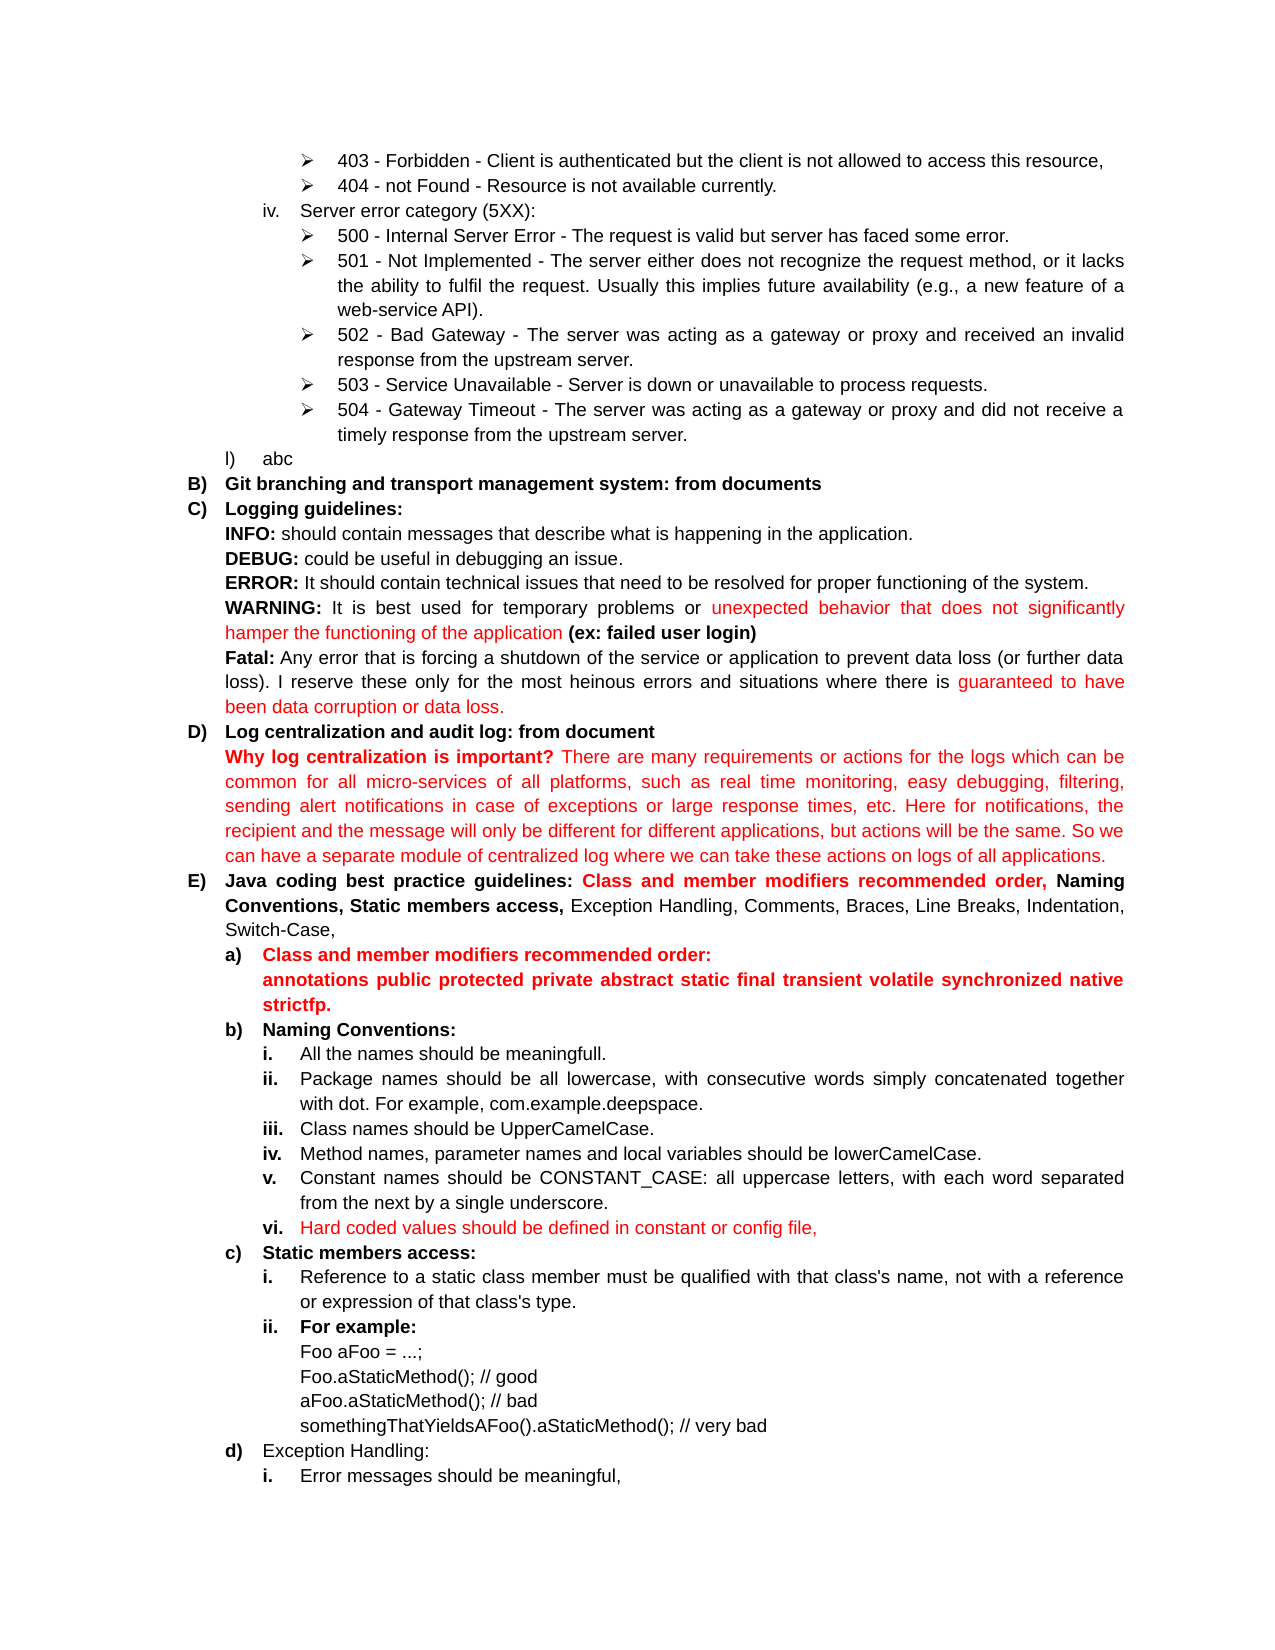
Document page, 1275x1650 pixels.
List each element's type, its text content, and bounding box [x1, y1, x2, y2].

list Exception Handling: [225, 1440, 1125, 1461]
list DEBUG: could be useful in debugging an issue. [187, 547, 1125, 569]
list For example: [262, 1316, 1125, 1337]
list ERROR: It should contain technical issues that need to be resolved for proper functioning of the system. [187, 572, 1125, 594]
list All the names should be meaningfull. [262, 1043, 1125, 1065]
list Java coding best practice guidelines: Class and member modifiers recommended order, Naming Conventions, Static members access, Exception Handling, Comments, Braces, Line Breaks, Indentation, Switch-Case, [187, 870, 1125, 941]
list 503 - Service Unavailable - Server is down or unavailable to process requests. [300, 374, 1125, 395]
list Static members access: [225, 1242, 1125, 1263]
list 500 - Internal Server Error - The request is valid but server has faced some error. [300, 224, 1125, 246]
list 501 - Not Implemented - The server either does not recognize the request method, or it lacks the ability to fulfil the request. Usually this implies future availability (e.g., a new feature of a web-service API). [300, 249, 1125, 321]
list WARNING: It is best used for temporary problems or unexpected behavior that does not significantly hamper the functioning of the application (ex: failed user login) [187, 597, 1125, 643]
list Git branching and transport management system: from documents [187, 473, 1125, 494]
list INFO: should contain messages that describe what is happening in the application. [187, 523, 1125, 544]
list Method names, parameter names and local variables should be lowerCamelCase. [262, 1142, 1125, 1164]
list Why log centralization is important? There are many requirements or actions for the logs which can be common for all micro-services of all platforms, such as real time monitoring, easy debugging, filtering, sending alert notifications in case of exceptions or large response times, etc. Here for notifications, the recipient and the message will only be different for different applications, but actions will be the same. So we can have a separate module of centralized log where we can take these actions on logs of all applications. [187, 746, 1125, 866]
list 502 - Bad Gateway - The server was acting as a gateway or proxy and received an invalid response from the upstream server. [300, 324, 1125, 370]
list Constant names should be CONSTANT_CASE: all uppercase letters, with each word separated from the next by a single underscore. [262, 1167, 1125, 1213]
list Logging guidelines: [187, 498, 1125, 519]
list Naming Conventions: [225, 1018, 1125, 1040]
list Reference to a static class member must be qualified with that class's name, not with a reference or expression of that class's type. [262, 1266, 1125, 1313]
list Class names should be UpperCamelCase. [262, 1118, 1125, 1139]
list 403 - Forbidden - Client is authenticated but the client is not allowed to access this resource, [300, 150, 1125, 172]
list 404 - not Found - Resource is not available currently. [300, 175, 1125, 197]
list Server error category (5XX): [262, 200, 1125, 221]
list abc [225, 448, 1125, 470]
list Package names should be all lowercase, with consecutive words simply concatenated together with dot. For example, com.example.deepspace. [262, 1068, 1125, 1114]
list Hard coded values should be defined in constant or config file, [262, 1217, 1125, 1238]
list aFoo.aStaticMethod(); // bad [262, 1390, 1125, 1412]
list Fatal: Any error that is forcing a shutdown of the service or application to prevent data loss (or further data loss). I reserve these only for the most heinous errors and situations where there is guaranteed to have been data corruption or data loss. [187, 647, 1125, 718]
list Error messages should be meaningful, [262, 1465, 1125, 1486]
list Foo.aStaticMethod(); // good [262, 1366, 1125, 1387]
list annotations public protected private abstract static final transient volatile synchronized native strictfp. [225, 969, 1125, 1015]
list Foo aFoo = ...; [262, 1341, 1125, 1362]
list Log centralization and audit log: from document [187, 721, 1125, 742]
list 504 - Gateway Timeout - The server was acting as a gateway or proxy and did not receive a timely response from the upstream server. [300, 398, 1125, 445]
list somethingThatYieldsAFoo().aStaticMethod(); // very bad [262, 1415, 1125, 1437]
list Class and member modifiers recommended order: [225, 944, 1125, 966]
